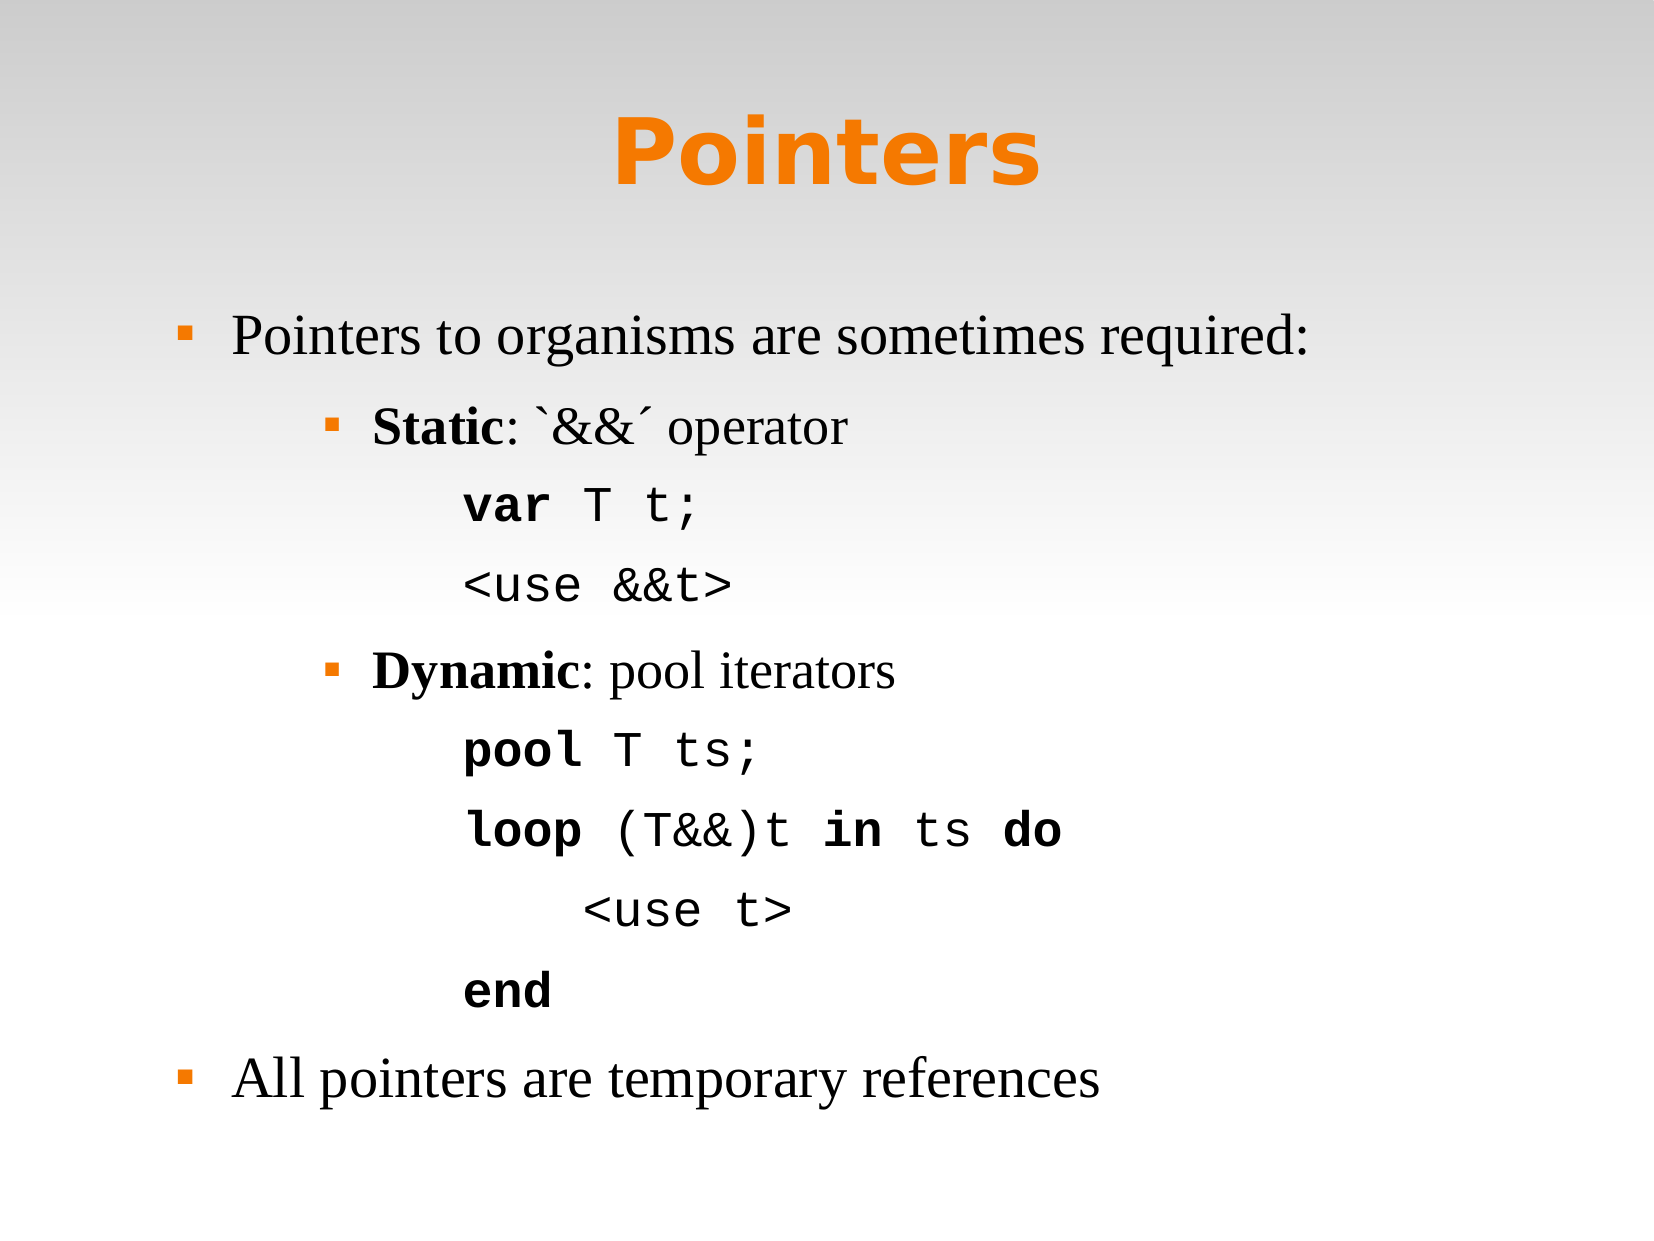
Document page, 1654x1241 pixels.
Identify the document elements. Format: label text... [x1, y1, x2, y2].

title Pointers [82, 49, 1571, 257]
list Pointers to organisms are sometimes required: Static: `&&´ operator var T t; <use &&t> Dynamic: pool iterators pool T ts; loop (T&&)t in ts do <use t> end All pointers are temporary references [89, 302, 1463, 1146]
